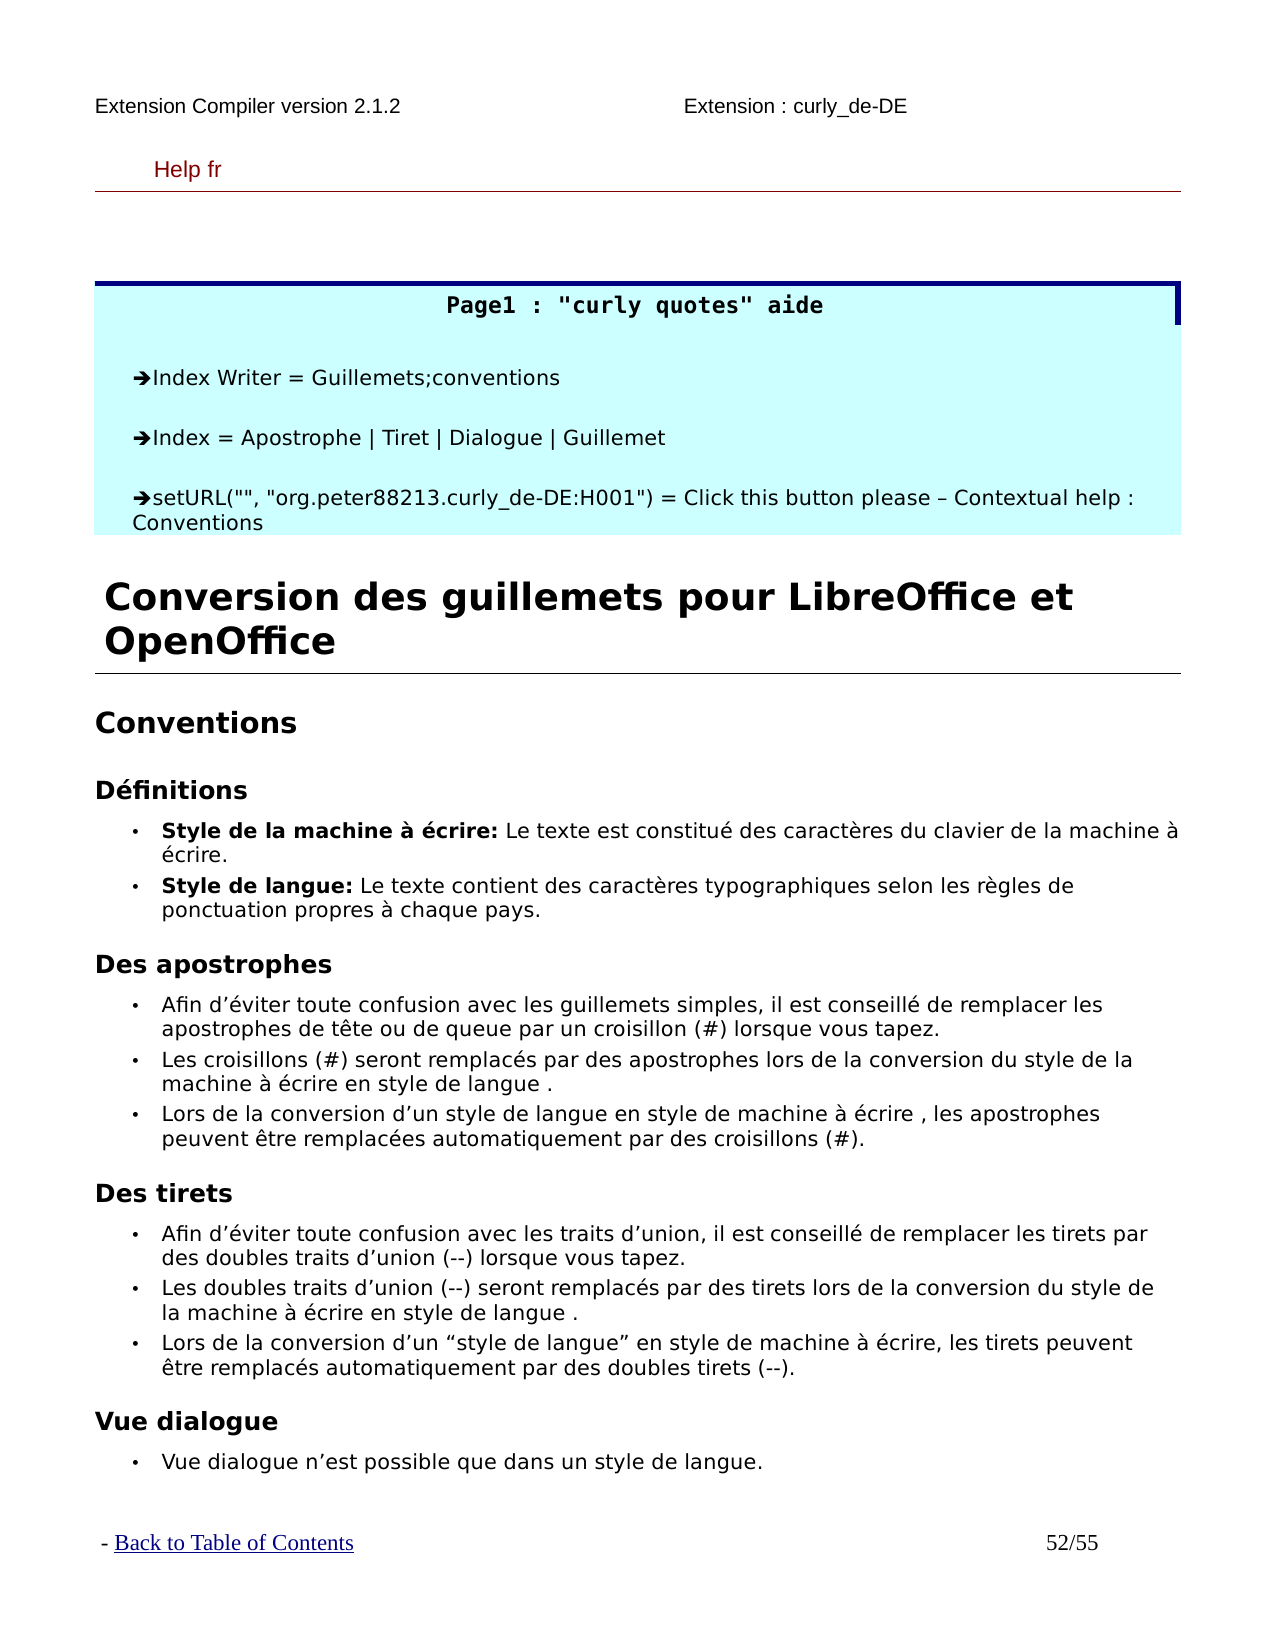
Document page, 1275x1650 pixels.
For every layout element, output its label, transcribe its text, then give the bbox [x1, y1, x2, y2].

list Style de langue: Le texte contient des caractères typographiques selon les règles de ponctuation propres à chaque pays. [132, 873, 1181, 922]
text Des apostrophes [94, 950, 1181, 979]
list Afin d’éviter toute confusion avec les traits d’union, il est conseillé de remplacer les tirets par des doubles traits d’union (--) lorsque vous tapez. [132, 1221, 1181, 1270]
list Index = Apostrophe | Tiret | Dialogue | Guillemet [94, 426, 1181, 451]
list Vue dialogue n’est possible que dans un style de langue. [132, 1450, 1181, 1475]
text Page1 : "curly quotes" aide [94, 282, 1175, 325]
text Définitions [94, 776, 1181, 805]
list Les doubles traits d’union (--) seront remplacés par des tirets lors de la conversion du style de la machine à écrire en style de langue . [132, 1276, 1181, 1325]
text Vue dialogue [94, 1408, 1181, 1437]
list setURL("", "org.peter88213.curly_de-DE:H001") = Click this button please – Contextual help : Conventions [94, 486, 1181, 535]
list Lors de la conversion d’un style de langue en style de machine à écrire , les apostrophes peuvent être remplacées automatiquement par des croisillons (#). [132, 1102, 1181, 1151]
text Help fr [94, 147, 1181, 192]
text Conversion des guillemets pour LibreOffice et OpenOffice [94, 566, 1181, 673]
list Les croisillons (#) seront remplacés par des apostrophes lors de la conversion du style de la machine à écrire en style de langue . [132, 1047, 1181, 1096]
list Index Writer = Guillemets;conventions [94, 366, 1181, 391]
list Style de la machine à écrire: Le texte est constitué des caractères du clavier de la machine à écrire. [132, 819, 1181, 868]
text Des tirets [94, 1179, 1181, 1208]
list Afin d’éviter toute confusion avec les guillemets simples, il est conseillé de remplacer les apostrophes de tête ou de queue par un croisillon (#) lorsque vous tapez. [132, 993, 1181, 1042]
list Lors de la conversion d’un “style de langue” en style de machine à écrire, les tirets peuvent être remplacés automatiquement par des doubles tirets (--). [132, 1331, 1181, 1380]
text Conventions [94, 707, 1181, 741]
